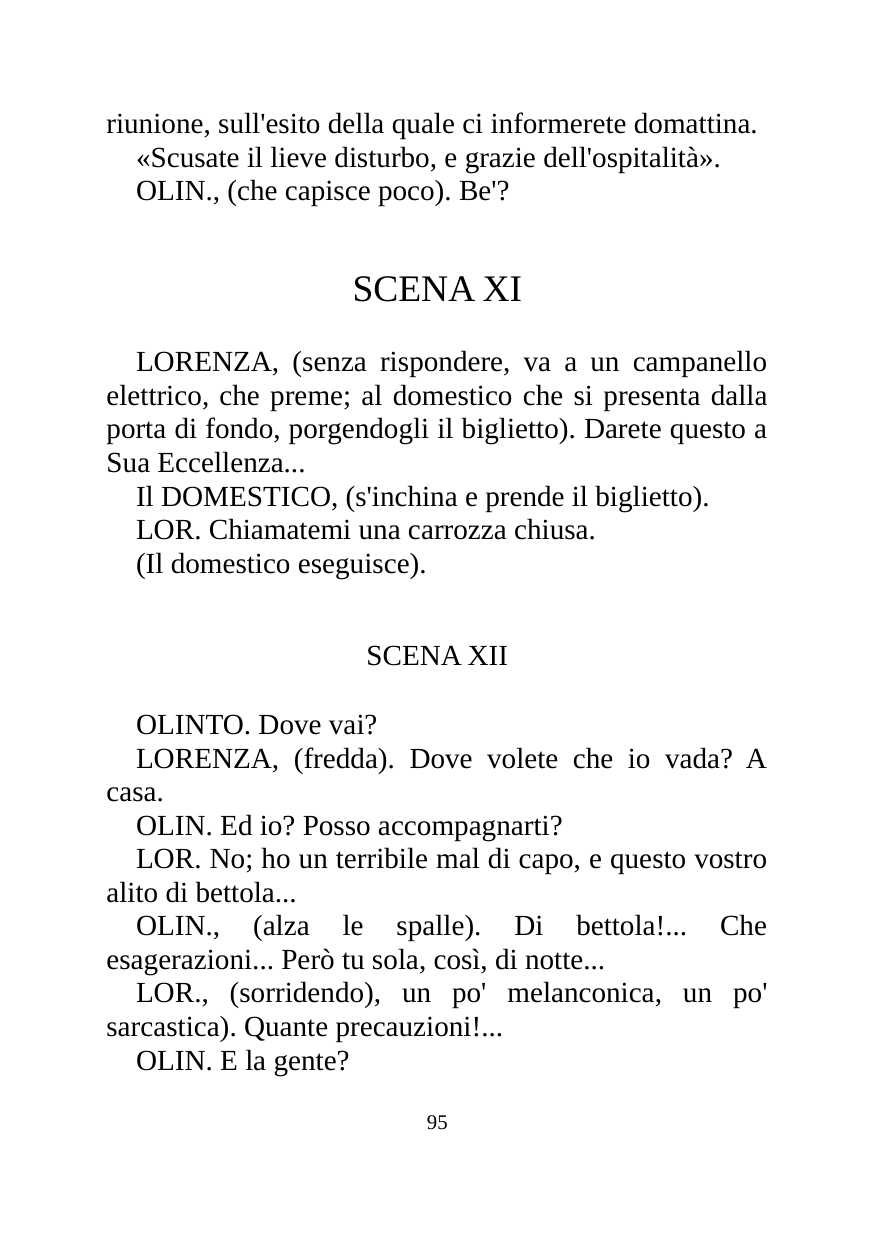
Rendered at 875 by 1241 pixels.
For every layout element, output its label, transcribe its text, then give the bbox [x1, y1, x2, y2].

text LOR. Chiamatemi una carrozza chiusa. [106, 512, 768, 546]
text (Il domestico eseguisce). [106, 546, 768, 579]
text OLIN. Ed io? Posso accompagnarti? [106, 808, 768, 841]
text riunione, sull'esito della quale ci informerete domattina. [106, 106, 768, 140]
text LOR. No; ho un terribile mal di capo, e questo vostro alito di bettola... [106, 841, 768, 908]
text Il DOMESTICO, (s'inchina e prende il biglietto). [106, 479, 768, 512]
text LORENZA, (senza rispondere, va a un campanello elettrico, che preme; al domestico che si presenta dalla porta di fondo, porgendogli il biglietto). Darete questo a Sua Eccellenza... [106, 344, 768, 479]
text LORENZA, (fredda). Dove volete che io vada? A casa. [106, 741, 768, 808]
text OLIN., (che capisce poco). Be'? [106, 173, 768, 207]
text LOR., (sorridendo), un po' melanconica, un po' sarcastica). Quante precauzioni!... [106, 976, 768, 1043]
subtitle SCENA XI [106, 266, 768, 309]
subtitle SCENA XII [106, 638, 768, 672]
text OLINTO. Dove vai? [106, 707, 768, 741]
text «Scusate il lieve disturbo, e grazie dell'ospitalità». [106, 140, 768, 173]
text OLIN., (alza le spalle). Di bettola!... Che esagerazioni... Però tu sola, così, di notte... [106, 908, 768, 976]
text OLIN. E la gente? [106, 1043, 768, 1076]
